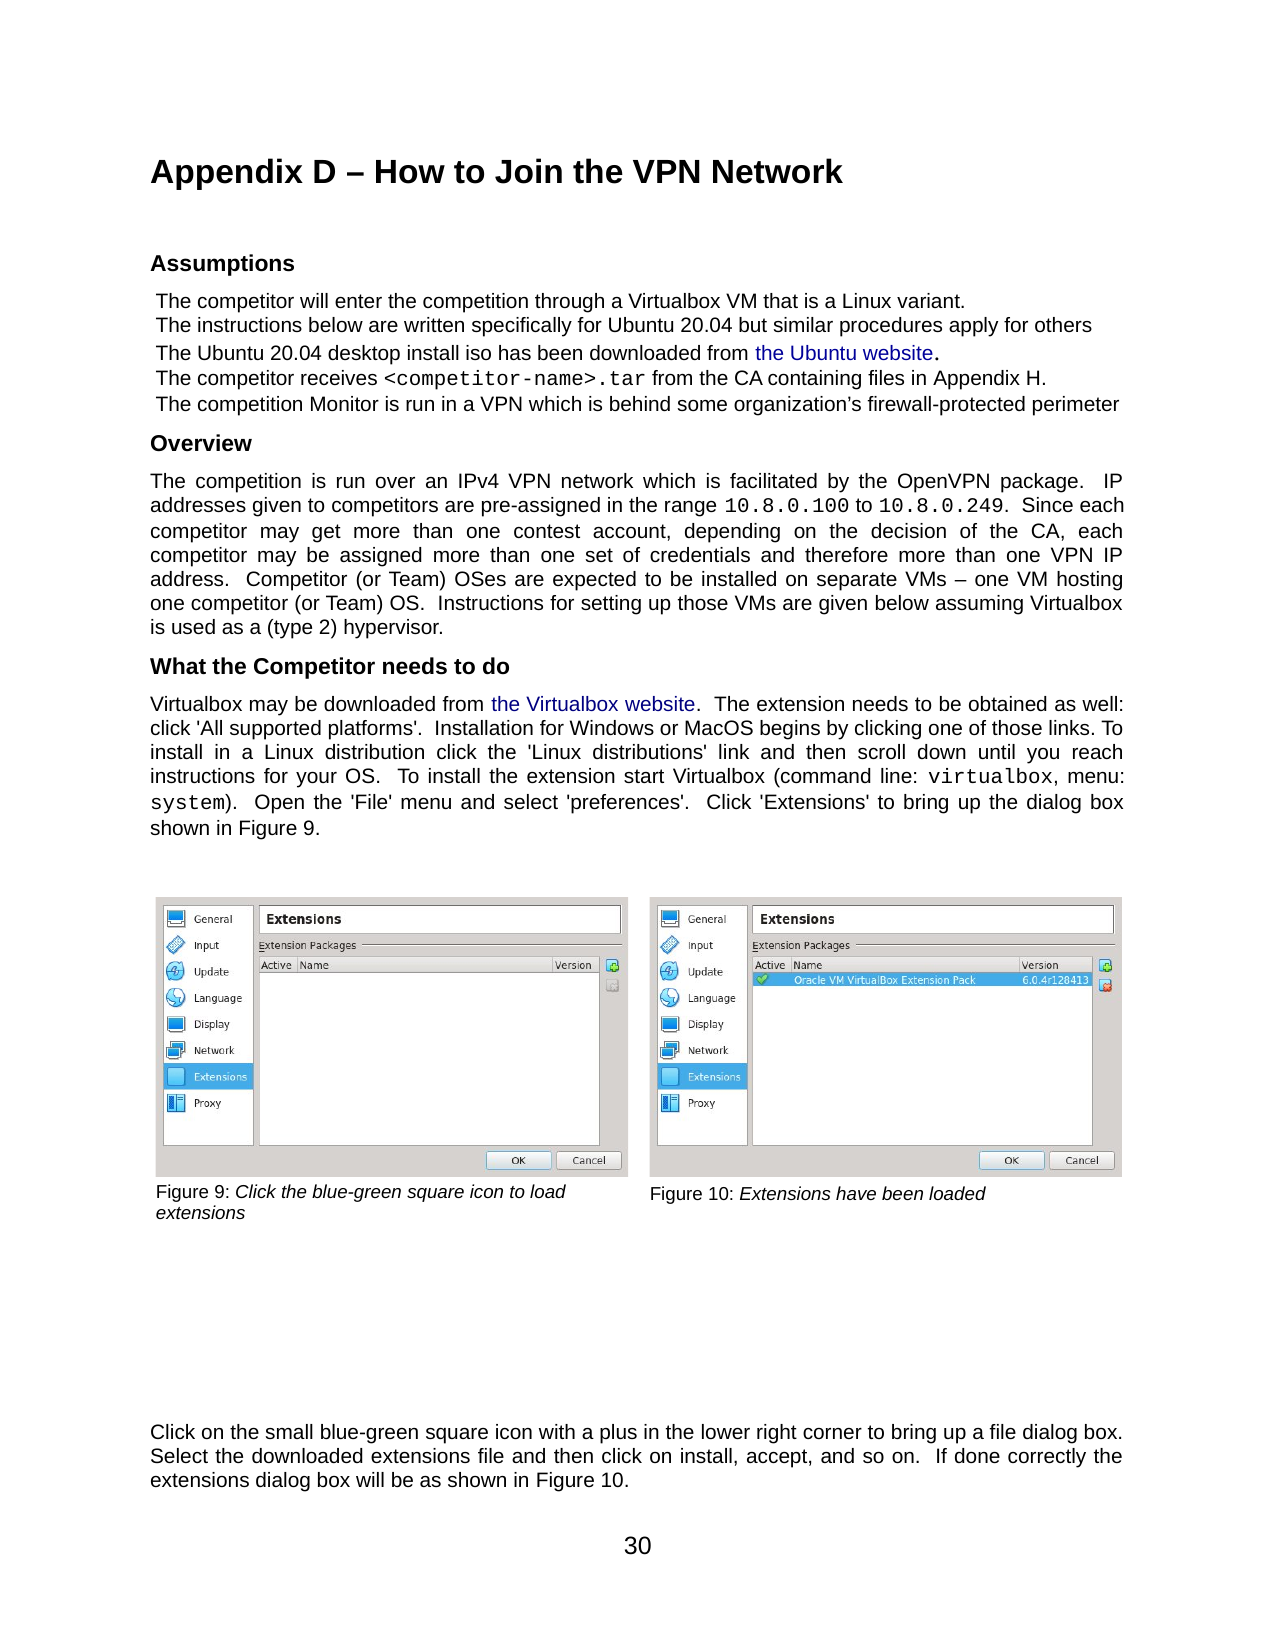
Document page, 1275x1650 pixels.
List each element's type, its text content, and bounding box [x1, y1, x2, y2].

text Figure 9: Click the blue-green square icon to load extensions [156, 1177, 628, 1224]
text The competition Monitor is run in a VPN which is behind some organization’s firewall-protected perimeter [150, 392, 1125, 416]
text The competitor will enter the competition through a Virtualbox VM that is a Linux variant. [150, 289, 1125, 313]
picture [155, 897, 629, 1177]
text Click on the small blue-green square icon with a plus in the lower right corner to bring up a file dialog box. Select the downloaded extensions file and then click on install, accept, and so on. If done correctly the extensions dialog box will be as shown in Figure 10. [150, 1420, 1125, 1492]
text The competition is run over an IPv4 VPN network which is facilitated by the OpenVPN package. IP addresses given to competitors are pre-assigned in the range 10.8.0.100 to 10.8.0.249. Since each competitor may get more than one contest account, depending on the decision of the CA, each competitor may be assigned more than one set of credentials and therefore more than one VPN IP address. Competitor (or Team) OSes are expected to be installed on separate VMs – one VM hosting one competitor (or Team) OS. Instructions for setting up those VMs are given below assuming Virtualbox is used as a (type 2) hypervisor. [150, 469, 1125, 638]
text Virtualbox may be downloaded from the Virtualbox website. The extension needs to be obtained as well: click 'All supported platforms'. Installation for Windows or MacOS begins by clicking one of those links. To install in a Linux distribution click the 'Linux distributions' link and then scroll down until you reach instructions for your OS. To install the extension start Virtualbox (command line: virtualbox, menu: system). Open the 'File' menu and select 'preferences'. Click 'Extensions' to bring up the dialog box shown in Figure 9. [150, 692, 1125, 839]
subtitle Assumptions [150, 250, 1125, 277]
text The instructions below are written specifically for Ubuntu 20.04 but similar procedures apply for others [150, 313, 1125, 337]
picture [649, 897, 1122, 1177]
subtitle Appendix D – How to Join the VPN Network [150, 151, 1125, 190]
text The Ubuntu 20.04 desktop install iso has been downloaded from the Ubuntu website. [150, 337, 1125, 366]
subtitle What the Competitor needs to do [150, 653, 1125, 679]
subtitle Overview [150, 430, 1125, 456]
text The competitor receives <competitor-name>.tar from the CA containing files in Appendix H. [150, 366, 1125, 392]
text Figure 10: Extensions have been loaded [649, 1177, 1122, 1204]
